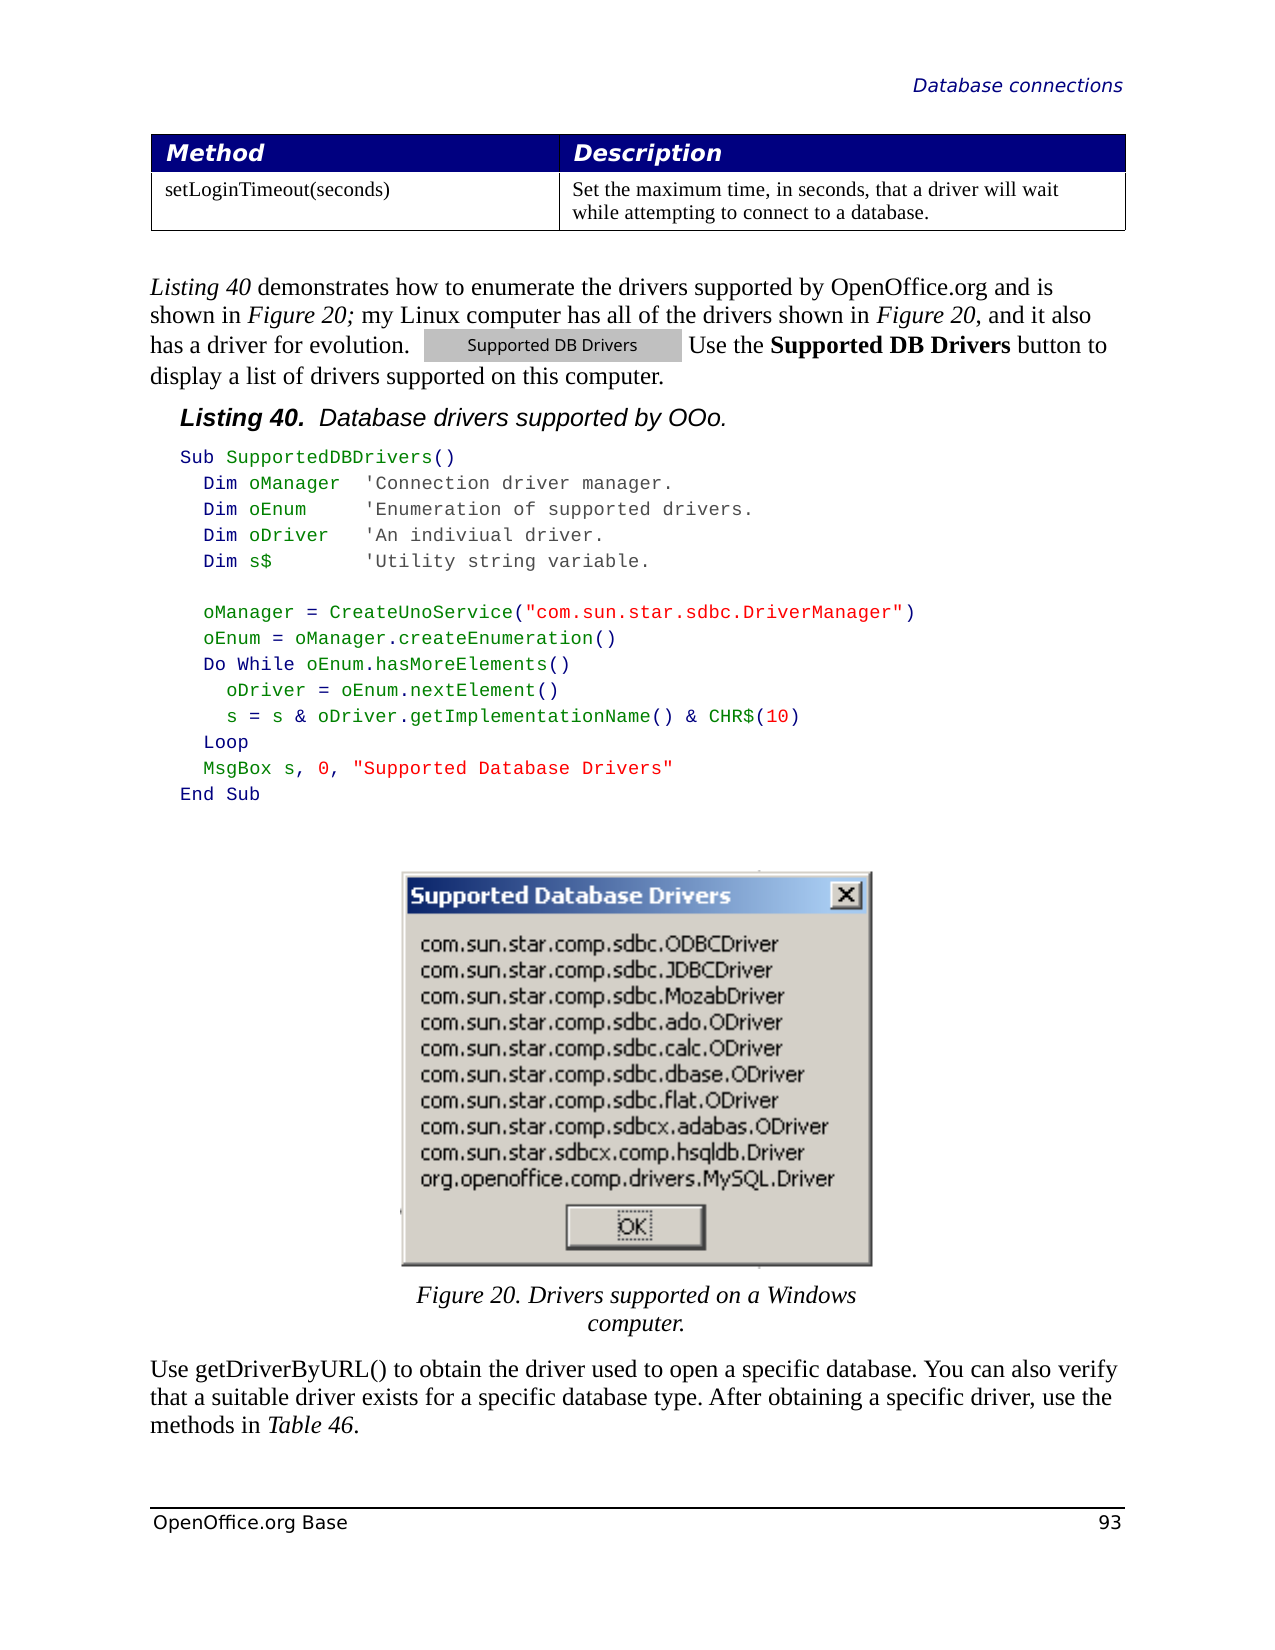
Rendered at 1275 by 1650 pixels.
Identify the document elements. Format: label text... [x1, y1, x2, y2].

table_cell Set the maximum time, in seconds, that a driver will wait while attempting to connect to a database. [560, 173, 1125, 230]
text Dim oEnum 'Enumeration of supported drivers. [180, 499, 1125, 521]
text End Sub [180, 784, 1125, 806]
text Dim oDriver 'An indiviual driver. [180, 525, 1125, 546]
text Use getDriverByURL() to obtain the driver used to open a specific database. You can also verify that a suitable driver exists for a specific database type. After obtaining a specific driver, use the methods in Table 46. [150, 1355, 1125, 1439]
text oEnum = oManager.createEnumeration() [180, 629, 1125, 650]
list Listing 40. Database drivers supported by OOo. [180, 404, 1125, 432]
text s = s & oDriver.getImplementationName() & CHR$(10) [180, 707, 1125, 728]
text oDriver = oEnum.nextElement() [180, 681, 1125, 702]
text Figure 20. Drivers supported on a Windows computer. [400, 1269, 875, 1337]
text Listing 40 demonstrates how to enumerate the drivers supported by OpenOffice.org and is shown in Figure 20; my Linux computer has all of the drivers shown in Figure 20, and it also has a driver for evolution. Use the Supported DB Drivers button to display a list of drivers supported on this computer. [150, 273, 1125, 389]
text Sub SupportedDBDrivers() [180, 447, 1125, 469]
text MsgBox s, 0, "Supported Database Drivers" [180, 758, 1125, 780]
text oManager = CreateUnoService("com.sun.star.sdbc.DriverManager") [180, 603, 1125, 624]
table_header Description [560, 135, 1125, 172]
text Dim oManager 'Connection driver manager. [180, 473, 1125, 494]
picture [400, 870, 875, 1269]
text Dim s$ 'Utility string variable. [180, 551, 1125, 572]
table_cell setLoginTimeout(seconds) [152, 173, 559, 230]
text Do While oEnum.hasMoreElements() [180, 655, 1125, 676]
table_header Method [152, 135, 559, 172]
text Loop [180, 732, 1125, 754]
